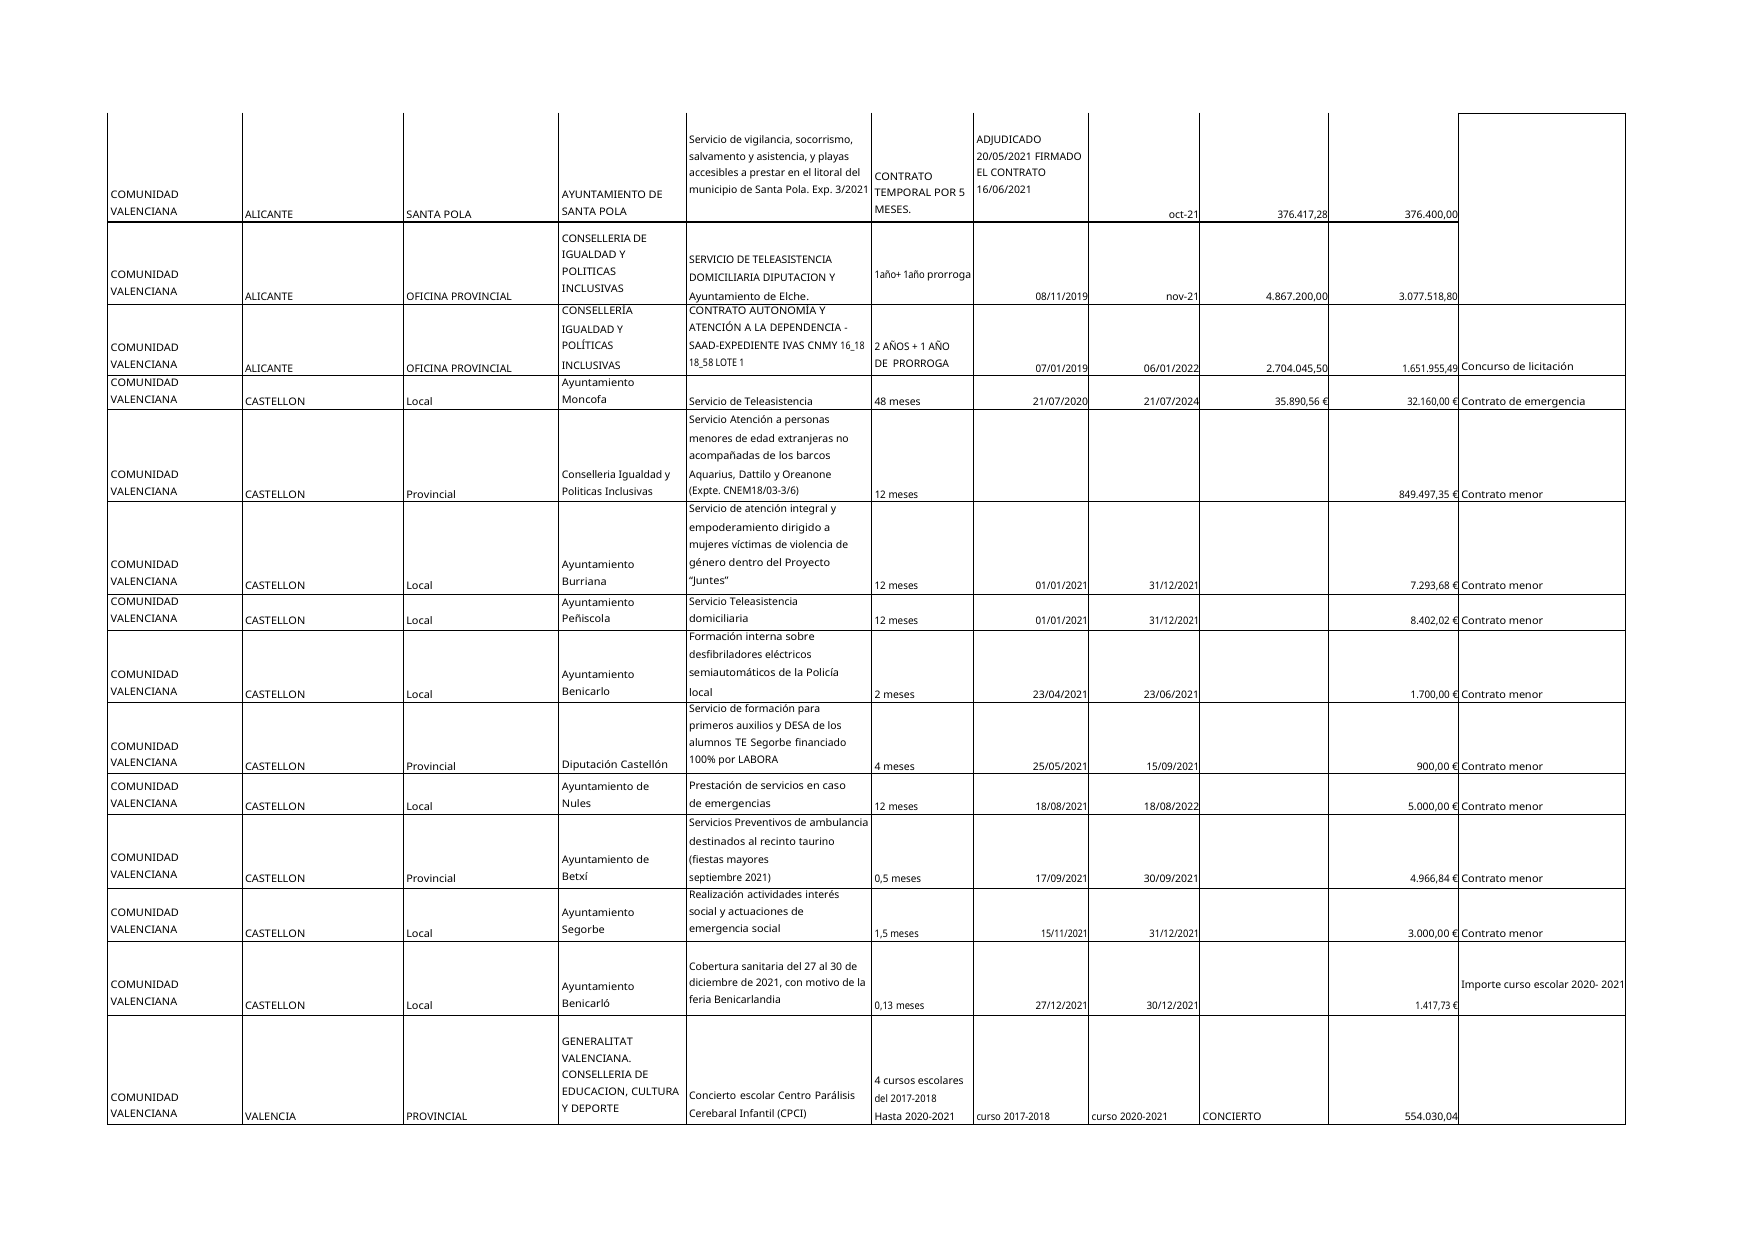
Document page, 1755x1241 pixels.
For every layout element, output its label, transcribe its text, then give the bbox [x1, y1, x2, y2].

table_cell 900,00 € [1329, 703, 1458, 773]
table_header 376.400,00 [1329, 113, 1458, 221]
table_cell 18/08/2021 [974, 774, 1088, 814]
table_cell [1200, 502, 1328, 594]
table_cell Ayuntamiento Moncofa [559, 376, 686, 409]
table_cell PROVINCIAL [404, 1016, 558, 1124]
table_cell COMUNIDAD VALENCIANA [108, 631, 242, 702]
table_cell GENERALITAT VALENCIANA. CONSELLERIA DE EDUCACION, CULTURA Y DEPORTE [559, 1016, 686, 1124]
table_cell 21/07/2024 [1089, 376, 1199, 409]
table_cell CASTELLON [243, 703, 403, 773]
table_cell Concurso de licitación [1459, 305, 1625, 375]
table_cell [1200, 703, 1328, 773]
table_cell 12 meses [872, 410, 973, 501]
table_cell Contrato menor [1459, 410, 1625, 501]
table_cell CASTELLON [243, 942, 403, 1015]
table_cell Servicio Teleasistencia domiciliaria [687, 595, 871, 630]
table_cell 0,13 meses [872, 942, 973, 1015]
table_cell Local [404, 502, 558, 594]
table_cell 3.077.518,80 [1329, 223, 1458, 304]
table_cell Ayuntamiento Benicarlo [559, 631, 686, 702]
table_cell 2.704.045,50 [1200, 305, 1328, 375]
table_cell Contrato menor [1459, 815, 1625, 888]
table_cell Contrato menor [1459, 703, 1625, 773]
table_cell [1459, 1016, 1625, 1124]
table_cell Ayuntamiento Segorbe [559, 889, 686, 941]
table_cell 31/12/2021 [1089, 502, 1199, 594]
table_cell 06/01/2022 [1089, 305, 1199, 375]
table_cell Local [404, 595, 558, 630]
table_cell curso 2020-2021 [1089, 1016, 1199, 1124]
table_cell Provincial [404, 410, 558, 501]
table_cell COMUNIDAD VALENCIANA [108, 502, 242, 594]
table_cell 23/04/2021 [974, 631, 1088, 702]
table_header Servicio de vigilancia, socorrismo, salvamento y asistencia, y playas accesibles a prestar en el litoral del municipio de Santa Pola. Exp. 3/2021 [687, 113, 871, 221]
table_cell Servicio Atención a personas menores de edad extranjeras no acompañadas de los barcos Aquarius, Dattilo y Oreanone (Expte. CNEM18/03-3/6) [687, 410, 871, 501]
table_cell [1200, 595, 1328, 630]
table_cell CASTELLON [243, 502, 403, 594]
table_cell Contrato menor [1459, 631, 1625, 702]
table_cell Conselleria Igualdad y Politicas Inclusivas [559, 410, 686, 501]
table_cell 27/12/2021 [974, 942, 1088, 1015]
table_cell CASTELLON [243, 631, 403, 702]
table_cell 35.890,56 € [1200, 376, 1328, 409]
table_cell Local [404, 889, 558, 941]
table_cell CASTELLON [243, 774, 403, 814]
table_cell COMUNIDAD VALENCIANA [108, 1016, 242, 1124]
table_cell Ayuntamiento Benicarló [559, 942, 686, 1015]
table_cell Local [404, 631, 558, 702]
table_cell [974, 410, 1088, 501]
table_cell 17/09/2021 [974, 815, 1088, 888]
table_cell 4 cursos escolares del 2017-2018 Hasta 2020-2021 [872, 1016, 973, 1124]
table_cell 30/09/2021 [1089, 815, 1199, 888]
table_cell 48 meses [872, 376, 973, 409]
table_header AYUNTAMIENTO DE SANTA POLA [559, 113, 686, 221]
table_cell 2 meses [872, 631, 973, 702]
table_cell 5.000,00 € [1329, 774, 1458, 814]
table_cell 849.497,35 € [1329, 410, 1458, 501]
table_header SANTA POLA [404, 113, 558, 221]
table_cell 1.700,00 € [1329, 631, 1458, 702]
table_cell 1año+ 1año prorroga [872, 223, 973, 304]
table_cell Servicio de formación para primeros auxilios y DESA de los alumnos TE Segorbe financiado 100% por LABORA [687, 703, 871, 773]
table_header 376.417,28 [1200, 113, 1328, 221]
table_cell COMUNIDAD VALENCIANA [108, 305, 242, 375]
table_cell COMUNIDAD VALENCIANA [108, 889, 242, 941]
table_cell Local [404, 942, 558, 1015]
table_cell [1200, 815, 1328, 888]
table_cell ALICANTE [243, 305, 403, 375]
table_cell 0,5 meses [872, 815, 973, 888]
table_cell Ayuntamiento de Betxí [559, 815, 686, 888]
table_cell CONSELLERÍA IGUALDAD Y POLÍTICAS INCLUSIVAS [559, 305, 686, 375]
table_cell Realización actividades interés social y actuaciones de emergencia social [687, 889, 871, 941]
table_cell [1200, 631, 1328, 702]
table_cell Importe curso escolar 2020- 2021 [1459, 942, 1625, 1015]
table_cell Local [404, 376, 558, 409]
table_cell 4.867.200,00 [1200, 223, 1328, 304]
table_cell Provincial [404, 703, 558, 773]
table_cell ALICANTE [243, 223, 403, 304]
table_cell CASTELLON [243, 376, 403, 409]
table_cell CONTRATO AUTONOMÍA Y ATENCIÓN A LA DEPENDENCIA - SAAD-EXPEDIENTE IVAS CNMY 16_18 18_58 LOTE 1 [687, 305, 871, 375]
table_cell Contrato menor [1459, 889, 1625, 941]
table_cell 2 AÑOS + 1 AÑO DE PRORROGA [872, 305, 973, 375]
table_cell OFICINA PROVINCIAL [404, 223, 558, 304]
table_cell 08/11/2019 [974, 223, 1088, 304]
table_cell Ayuntamiento Peñiscola [559, 595, 686, 630]
table_cell Cobertura sanitaria del 27 al 30 de diciembre de 2021, con motivo de la feria Benicarlandia [687, 942, 871, 1015]
table_header [1459, 114, 1625, 304]
table_cell 18/08/2022 [1089, 774, 1199, 814]
table_cell Servicios Preventivos de ambulancia destinados al recinto taurino (fiestas mayores septiembre 2021) [687, 815, 871, 888]
table_cell 1,5 meses [872, 889, 973, 941]
table_header COMUNIDAD VALENCIANA [108, 113, 242, 221]
table_header CONTRATO TEMPORAL POR 5 MESES. [872, 113, 973, 221]
table_cell Servicio de Teleasistencia [687, 376, 871, 409]
table_cell Contrato menor [1459, 595, 1625, 630]
table_cell Servicio de atención integral y empoderamiento dirigido a mujeres víctimas de violencia de género dentro del Proyecto “Juntes” [687, 502, 871, 594]
table_cell COMUNIDAD VALENCIANA [108, 815, 242, 888]
table_cell 31/12/2021 [1089, 595, 1199, 630]
table_cell COMUNIDAD VALENCIANA [108, 410, 242, 501]
table_cell Contrato de emergencia [1459, 376, 1625, 409]
table_cell Contrato menor [1459, 774, 1625, 814]
table_cell 21/07/2020 [974, 376, 1088, 409]
table_cell COMUNIDAD VALENCIANA [108, 942, 242, 1015]
table_cell CONSELLERIA DE IGUALDAD Y POLITICAS INCLUSIVAS [559, 223, 686, 304]
table_cell 25/05/2021 [974, 703, 1088, 773]
table_cell 4.966,84 € [1329, 815, 1458, 888]
table_cell CASTELLON [243, 889, 403, 941]
table_cell CASTELLON [243, 815, 403, 888]
table_cell [1200, 410, 1328, 501]
table_cell OFICINA PROVINCIAL [404, 305, 558, 375]
table_cell 01/01/2021 [974, 595, 1088, 630]
table_cell 7.293,68 € [1329, 502, 1458, 594]
table_cell Formación interna sobre desfibriladores eléctricos semiautomáticos de la Policía local [687, 631, 871, 702]
table_cell Ayuntamiento de Nules [559, 774, 686, 814]
table_header ALICANTE [243, 113, 403, 221]
table_cell 4 meses [872, 703, 973, 773]
table_cell [1200, 889, 1328, 941]
table_cell 15/11/2021 [974, 889, 1088, 941]
table_cell COMUNIDAD VALENCIANA [108, 703, 242, 773]
table_cell 31/12/2021 [1089, 889, 1199, 941]
table_cell COMUNIDAD VALENCIANA [108, 223, 242, 304]
table_cell 30/12/2021 [1089, 942, 1199, 1015]
table_cell [1200, 774, 1328, 814]
table_cell 32.160,00 € [1329, 376, 1458, 409]
table_cell curso 2017-2018 [974, 1016, 1088, 1124]
table_cell CASTELLON [243, 410, 403, 501]
table_cell Provincial [404, 815, 558, 888]
table_cell Ayuntamiento Burriana [559, 502, 686, 594]
table_cell 8.402,02 € [1329, 595, 1458, 630]
table_cell 3.000,00 € [1329, 889, 1458, 941]
table_cell 12 meses [872, 774, 973, 814]
table_cell [1200, 942, 1328, 1015]
table_cell 1.417,73 € [1329, 942, 1458, 1015]
table_cell Local [404, 774, 558, 814]
table_cell Contrato menor [1459, 502, 1625, 594]
table_cell 12 meses [872, 595, 973, 630]
table_cell 23/06/2021 [1089, 631, 1199, 702]
table_cell Diputación Castellón [559, 703, 686, 773]
table_cell 554.030,04 [1329, 1016, 1458, 1124]
table_cell VALENCIA [243, 1016, 403, 1124]
table_cell SERVICIO DE TELEASISTENCIA DOMICILIARIA DIPUTACION Y Ayuntamiento de Elche. [687, 223, 871, 304]
table_cell 07/01/2019 [974, 305, 1088, 375]
table_header oct-21 [1089, 113, 1199, 221]
table_cell CONCIERTO [1200, 1016, 1328, 1124]
table_cell 01/01/2021 [974, 502, 1088, 594]
table_cell Prestación de servicios en caso de emergencias [687, 774, 871, 814]
table_cell 12 meses [872, 502, 973, 594]
table_cell COMUNIDAD VALENCIANA [108, 376, 242, 409]
table_cell COMUNIDAD VALENCIANA [108, 595, 242, 630]
table_cell [1089, 410, 1199, 501]
table_cell Concierto escolar Centro Parálisis Cerebaral Infantil (CPCI) [687, 1016, 871, 1124]
table_cell 15/09/2021 [1089, 703, 1199, 773]
table_header ADJUDICADO 20/05/2021 FIRMADO EL CONTRATO 16/06/2021 [974, 113, 1088, 221]
table_cell CASTELLON [243, 595, 403, 630]
table_cell COMUNIDAD VALENCIANA [108, 774, 242, 814]
table_cell nov-21 [1089, 223, 1199, 304]
table_cell 1.651.955,49 [1329, 305, 1458, 375]
